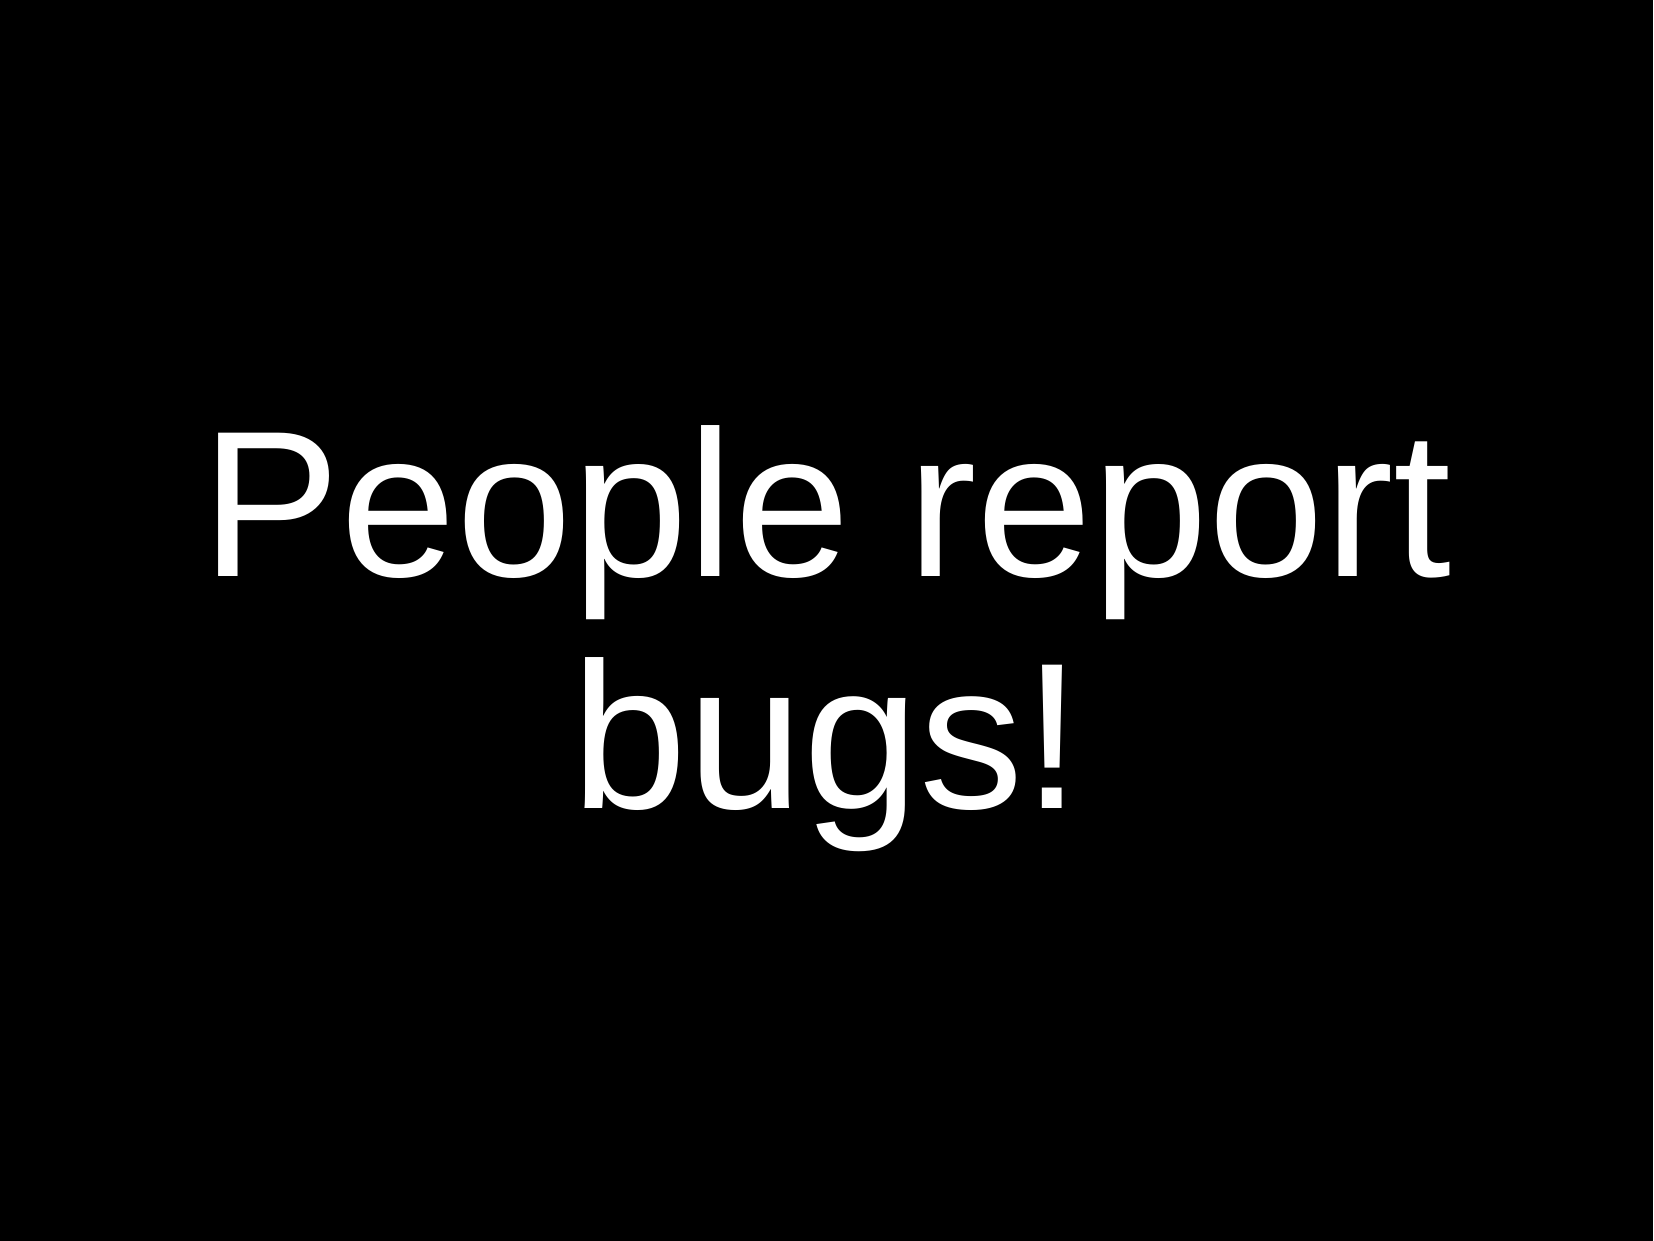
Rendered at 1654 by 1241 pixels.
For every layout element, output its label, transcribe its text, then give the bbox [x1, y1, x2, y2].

title People report bugs! [82, 101, 1571, 1140]
